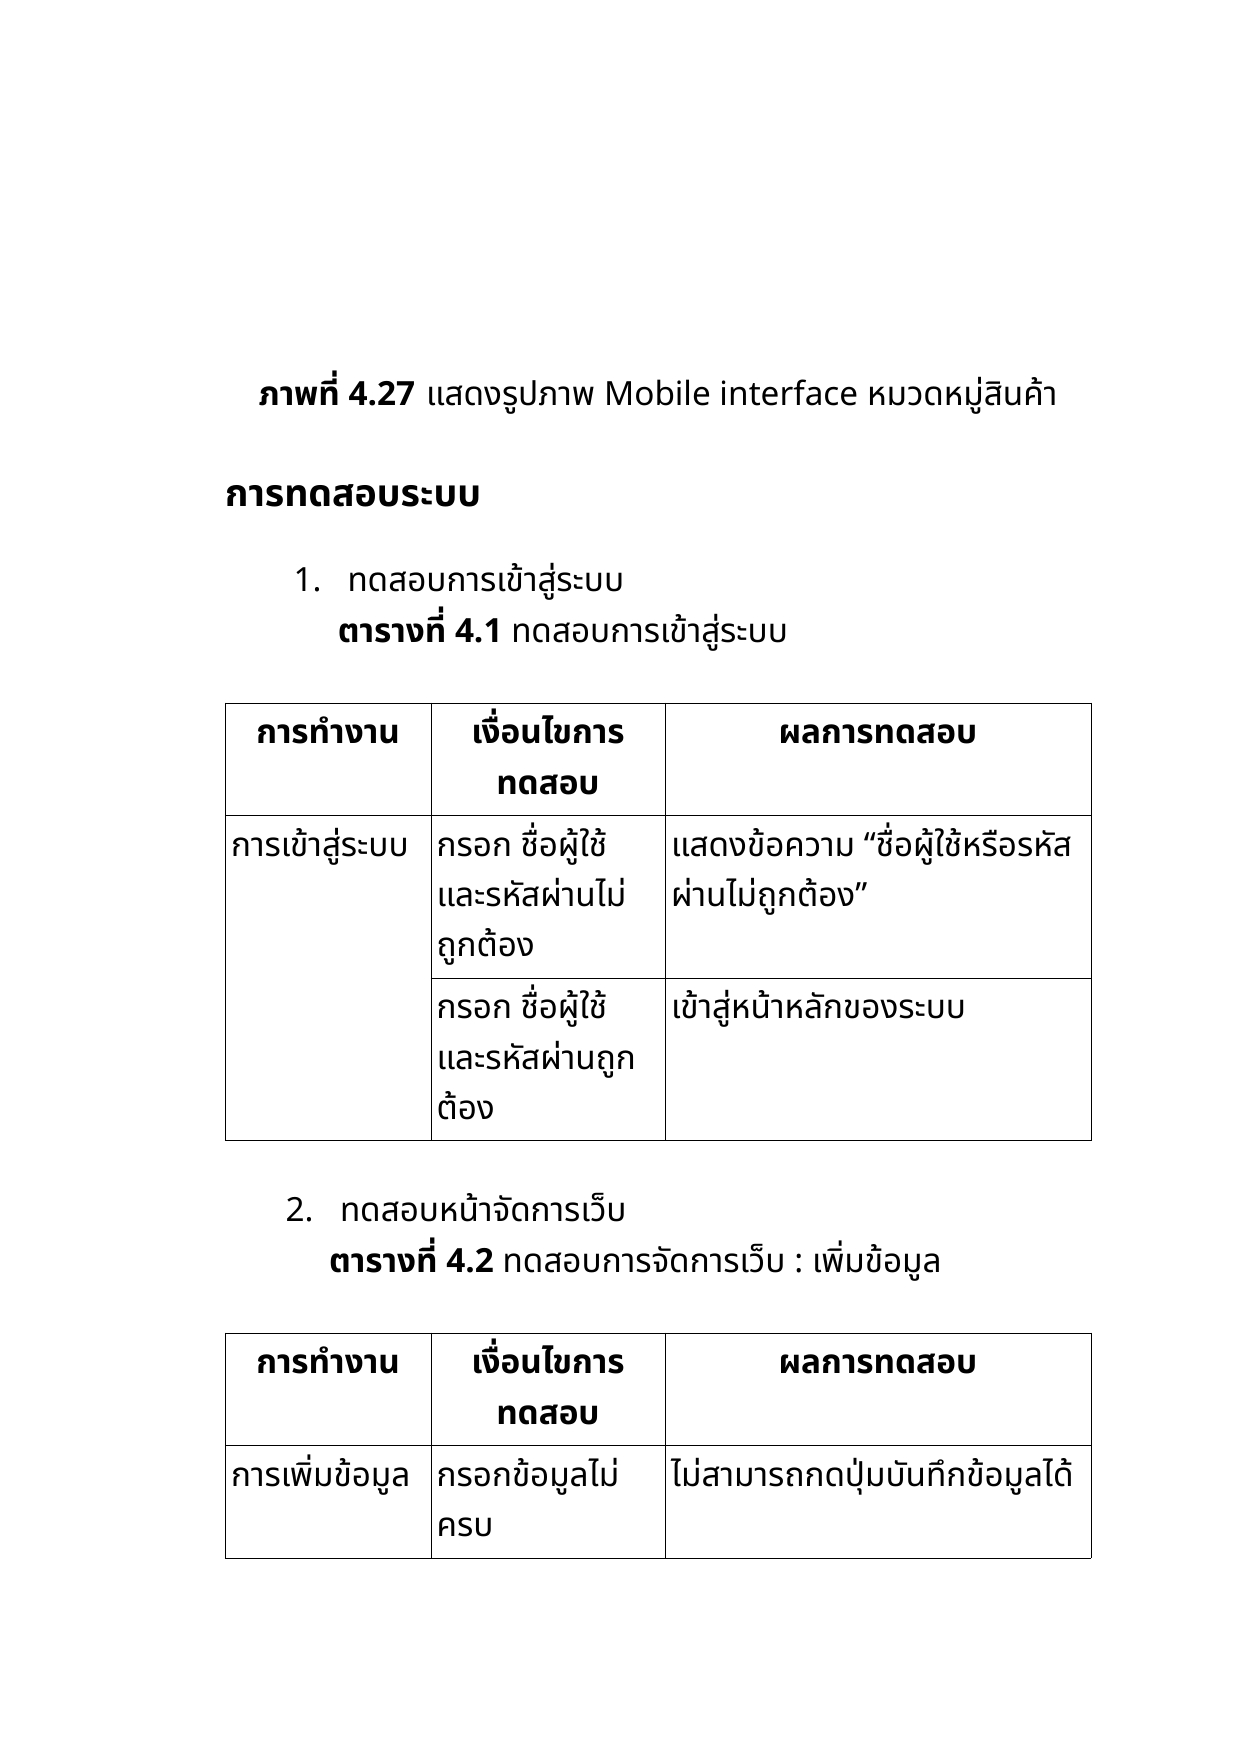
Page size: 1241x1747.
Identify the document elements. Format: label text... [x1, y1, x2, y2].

table_header เงื่อนไขการทดสอบ [432, 1334, 665, 1445]
table_header ผลการทดสอบ [666, 704, 1091, 815]
text 1. ทดสอบการเข้าสู่ระบบ [225, 551, 1091, 606]
text 2. ทดสอบหน้าจัดการเว็บ [225, 1186, 1091, 1237]
text การทดสอบระบบ [225, 466, 1091, 523]
table_cell กรอก ชื่อผู้ใช้ และรหัสผ่านถูกต้อง [432, 979, 665, 1140]
table_cell การเพิ่มข้อมูล [226, 1446, 431, 1557]
table_cell กรอก ชื่อผู้ใช้ และรหัสผ่านไม่ถูกต้อง [432, 816, 665, 978]
table_cell เข้าสู่หน้าหลักของระบบ [666, 979, 1091, 1140]
table_cell ไม่สามารถกดปุ่มบันทึกข้อมูลได้ [666, 1446, 1091, 1557]
table_cell กรอกข้อมูลไม่ครบ [432, 1446, 665, 1557]
text ตารางที่ 4.1 ทดสอบการเข้าสู่ระบบ [225, 606, 1091, 657]
table_cell การเข้าสู่ระบบ [226, 816, 431, 1140]
table_header การทำงาน [226, 704, 431, 815]
table_header การทำงาน [226, 1334, 431, 1445]
table_header เงื่อนไขการทดสอบ [432, 704, 665, 815]
table_cell แสดงข้อความ “ชื่อผู้ใช้หรือรหัสผ่านไม่ถูกต้อง” [666, 816, 1091, 978]
text ภาพที่ 4.27 แสดงรูปภาพ Mobile interface หมวดหมู่สินค้า [225, 361, 1091, 421]
text ตารางที่ 4.2 ทดสอบการจัดการเว็บ : เพิ่มข้อมูล [225, 1237, 1091, 1287]
table_header ผลการทดสอบ [666, 1334, 1091, 1445]
